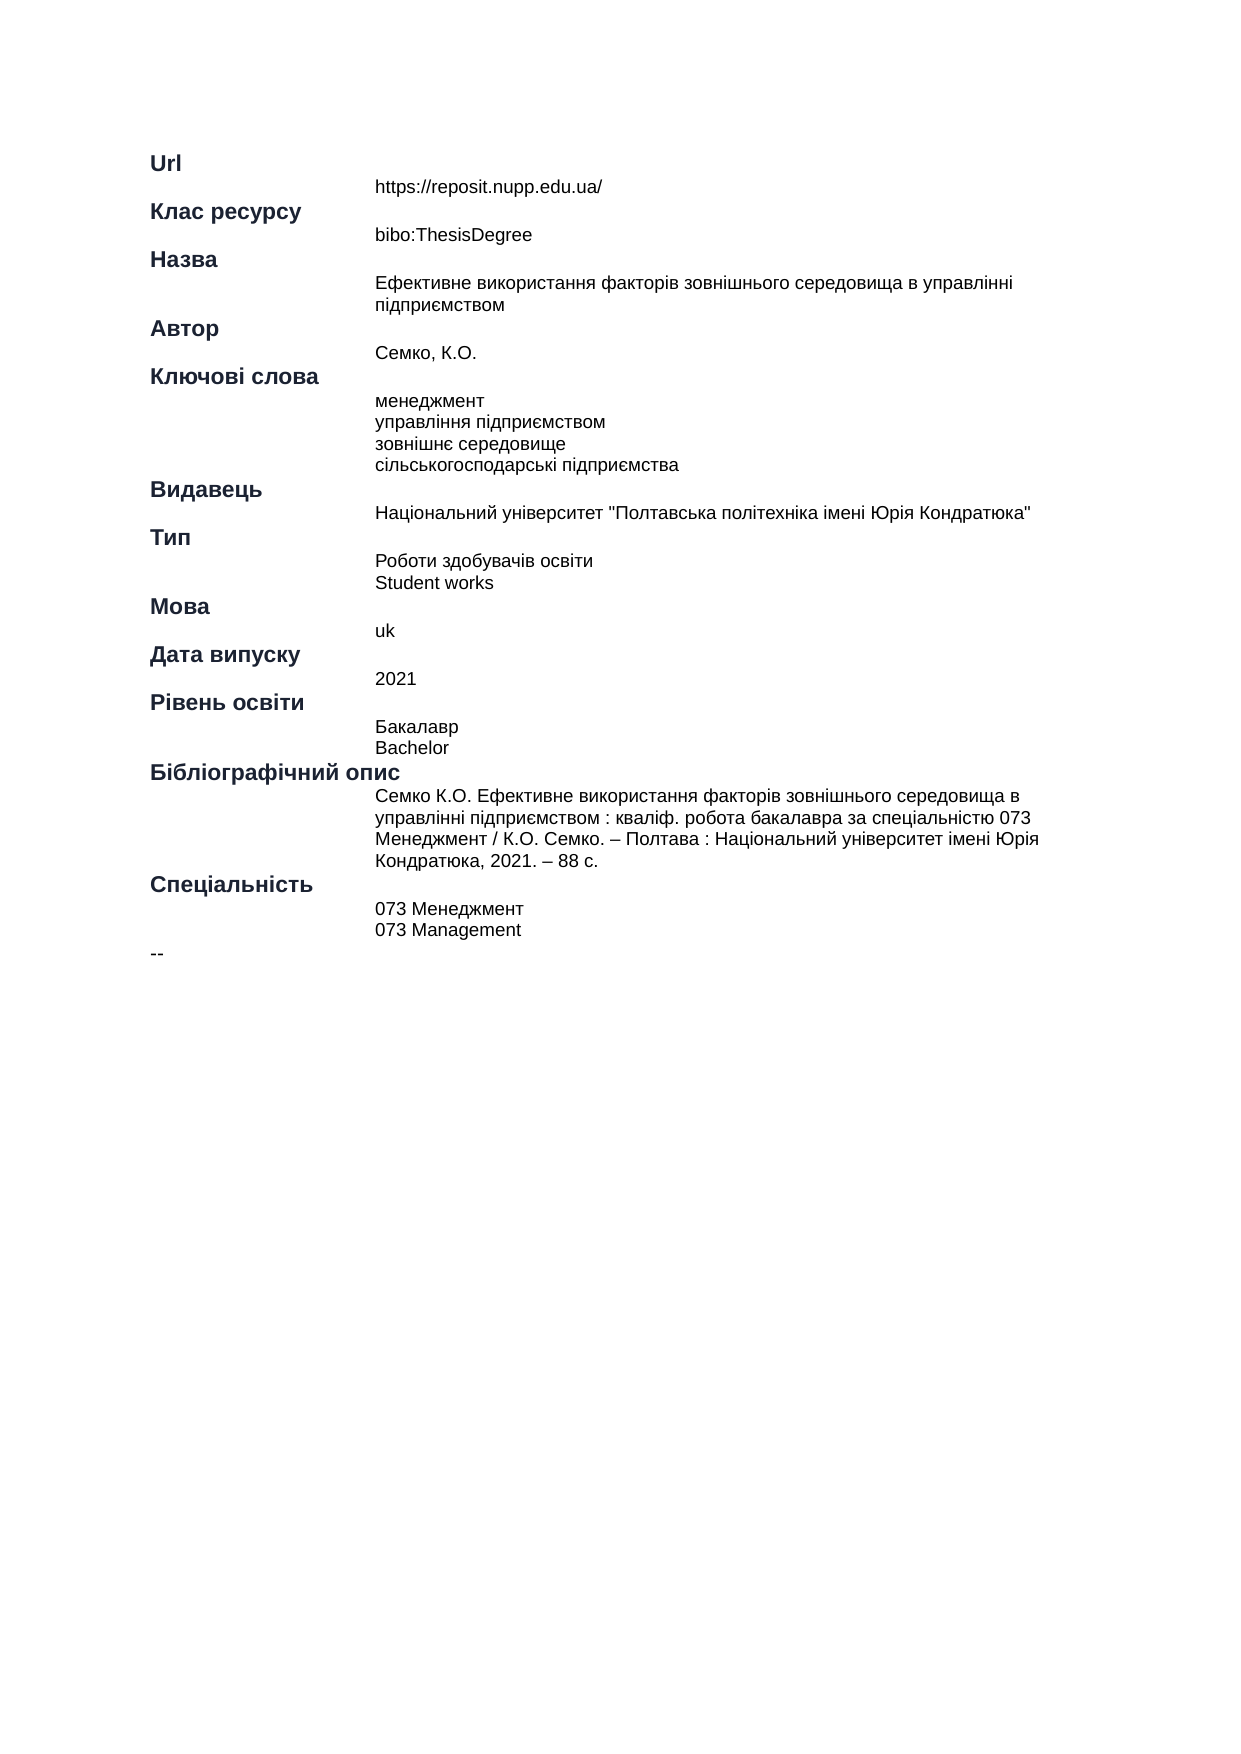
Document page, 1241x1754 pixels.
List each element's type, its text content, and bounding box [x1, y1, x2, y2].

text bibo:ThesisDegree [375, 224, 1090, 246]
text Бібліографічний опис [150, 758, 1090, 785]
text Роботи здобувачів освіти [375, 550, 1090, 572]
text Bachelor [375, 737, 1090, 758]
text Тип [150, 524, 1090, 550]
text 073 Management [375, 919, 1090, 941]
text uk [375, 619, 1090, 641]
text Ключові слова [150, 363, 1090, 389]
text Семко, К.О. [375, 342, 1090, 363]
text сільськогосподарські підприємства [375, 454, 1090, 476]
text Ефективне використання факторів зовнішнього середовища в управлінні підприємством [375, 272, 1090, 315]
text Рівень освіти [150, 689, 1090, 715]
text Автор [150, 315, 1090, 342]
text Student works [375, 572, 1090, 593]
text Дата випуску [150, 641, 1090, 667]
text 2021 [375, 667, 1090, 689]
text Національний університет "Полтавська політехніка імені Юрія Кондратюка" [375, 502, 1090, 524]
text Мова [150, 593, 1090, 619]
text зовнішнє середовище [375, 433, 1090, 454]
text Url [150, 150, 1090, 176]
text Спеціальність [150, 871, 1090, 897]
text Бакалавр [375, 715, 1090, 737]
text -- [150, 941, 1090, 964]
text Семко К.О. Ефективне використання факторів зовнішнього середовища в управлінні підприємством : кваліф. робота бакалавра за спеціальністю 073 Менеджмент / К.О. Семко. – Полтава : Національний університет імені Юрія Кондратюка, 2021. – 88 с. [375, 785, 1090, 871]
text Видавець [150, 476, 1090, 502]
text управління підприємством [375, 411, 1090, 433]
text https://reposit.nupp.edu.ua/ [375, 176, 1090, 198]
text менеджмент [375, 389, 1090, 411]
text Назва [150, 246, 1090, 272]
text 073 Менеджмент [375, 897, 1090, 919]
text Клас ресурсу [150, 198, 1090, 224]
